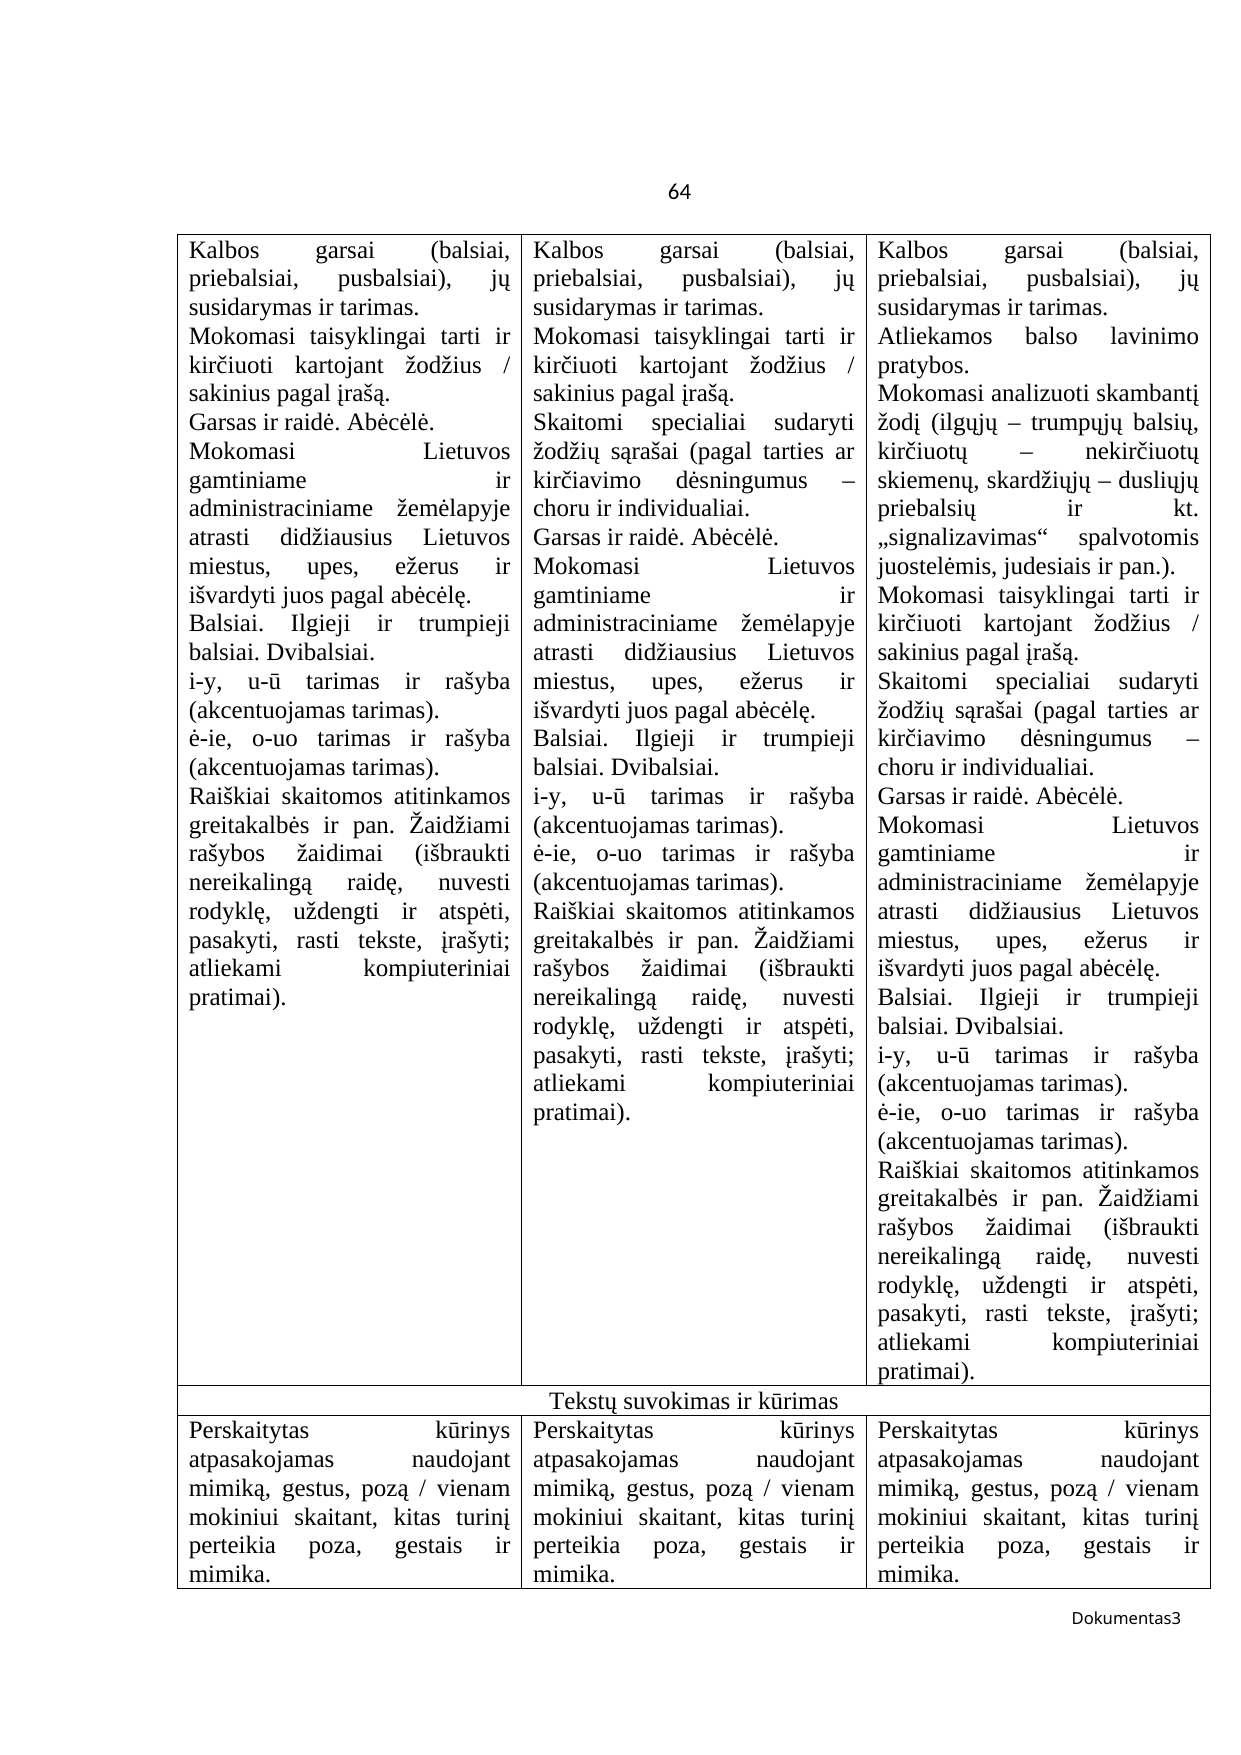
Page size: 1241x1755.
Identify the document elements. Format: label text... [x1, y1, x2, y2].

table_cell Perskaitytas kūrinys atpasakojamas naudojant mimiką, gestus, pozą / vienam mokiniui skaitant, kitas turinį perteikia poza, gestais ir mimika. [867, 1416, 1210, 1588]
table_cell Kalbos garsai (balsiai, priebalsiai, pusbalsiai), jų susidarymas ir tarimas. Mokomasi taisyklingai tarti ir kirčiuoti kartojant žodžius / sakinius pagal įrašą. Garsas ir raidė. Abėcėlė. Mokomasi Lietuvos gamtiniame ir administraciniame žemėlapyje atrasti didžiausius Lietuvos miestus, upes, ežerus ir išvardyti juos pagal abėcėlę. Balsiai. Ilgieji ir trumpieji balsiai. Dvibalsiai. i-y, u-ū tarimas ir rašyba (akcentuojamas tarimas). ė-ie, o-uo tarimas ir rašyba (akcentuojamas tarimas). Raiškiai skaitomos atitinkamos greitakalbės ir pan. Žaidžiami rašybos žaidimai (išbraukti nereikalingą raidę, nuvesti rodyklę, uždengti ir atspėti, pasakyti, rasti tekste, įrašyti; atliekami kompiuteriniai pratimai). [178, 235, 521, 1385]
table_cell Kalbos garsai (balsiai, priebalsiai, pusbalsiai), jų susidarymas ir tarimas. Atliekamos balso lavinimo pratybos. Mokomasi analizuoti skambantį žodį (ilgųjų – trumpųjų balsių, kirčiuotų – nekirčiuotų skiemenų, skardžiųjų – dusliųjų priebalsių ir kt. „signalizavimas“ spalvotomis juostelėmis, judesiais ir pan.). Mokomasi taisyklingai tarti ir kirčiuoti kartojant žodžius / sakinius pagal įrašą. Skaitomi specialiai sudaryti žodžių sąrašai (pagal tarties ar kirčiavimo dėsningumus – choru ir individualiai. Garsas ir raidė. Abėcėlė. Mokomasi Lietuvos gamtiniame ir administraciniame žemėlapyje atrasti didžiausius Lietuvos miestus, upes, ežerus ir išvardyti juos pagal abėcėlę. Balsiai. Ilgieji ir trumpieji balsiai. Dvibalsiai. i-y, u-ū tarimas ir rašyba (akcentuojamas tarimas). ė-ie, o-uo tarimas ir rašyba (akcentuojamas tarimas). Raiškiai skaitomos atitinkamos greitakalbės ir pan. Žaidžiami rašybos žaidimai (išbraukti nereikalingą raidę, nuvesti rodyklę, uždengti ir atspėti, pasakyti, rasti tekste, įrašyti; atliekami kompiuteriniai pratimai). [867, 235, 1210, 1385]
table_cell Perskaitytas kūrinys atpasakojamas naudojant mimiką, gestus, pozą / vienam mokiniui skaitant, kitas turinį perteikia poza, gestais ir mimika. [178, 1416, 521, 1588]
table_cell Kalbos garsai (balsiai, priebalsiai, pusbalsiai), jų susidarymas ir tarimas. Mokomasi taisyklingai tarti ir kirčiuoti kartojant žodžius / sakinius pagal įrašą. Skaitomi specialiai sudaryti žodžių sąrašai (pagal tarties ar kirčiavimo dėsningumus – choru ir individualiai. Garsas ir raidė. Abėcėlė. Mokomasi Lietuvos gamtiniame ir administraciniame žemėlapyje atrasti didžiausius Lietuvos miestus, upes, ežerus ir išvardyti juos pagal abėcėlę. Balsiai. Ilgieji ir trumpieji balsiai. Dvibalsiai. i-y, u-ū tarimas ir rašyba (akcentuojamas tarimas). ė-ie, o-uo tarimas ir rašyba (akcentuojamas tarimas). Raiškiai skaitomos atitinkamos greitakalbės ir pan. Žaidžiami rašybos žaidimai (išbraukti nereikalingą raidę, nuvesti rodyklę, uždengti ir atspėti, pasakyti, rasti tekste, įrašyti; atliekami kompiuteriniai pratimai). [522, 235, 866, 1385]
table_cell Tekstų suvokimas ir kūrimas [178, 1386, 1210, 1414]
table_cell Perskaitytas kūrinys atpasakojamas naudojant mimiką, gestus, pozą / vienam mokiniui skaitant, kitas turinį perteikia poza, gestais ir mimika. [522, 1416, 866, 1588]
